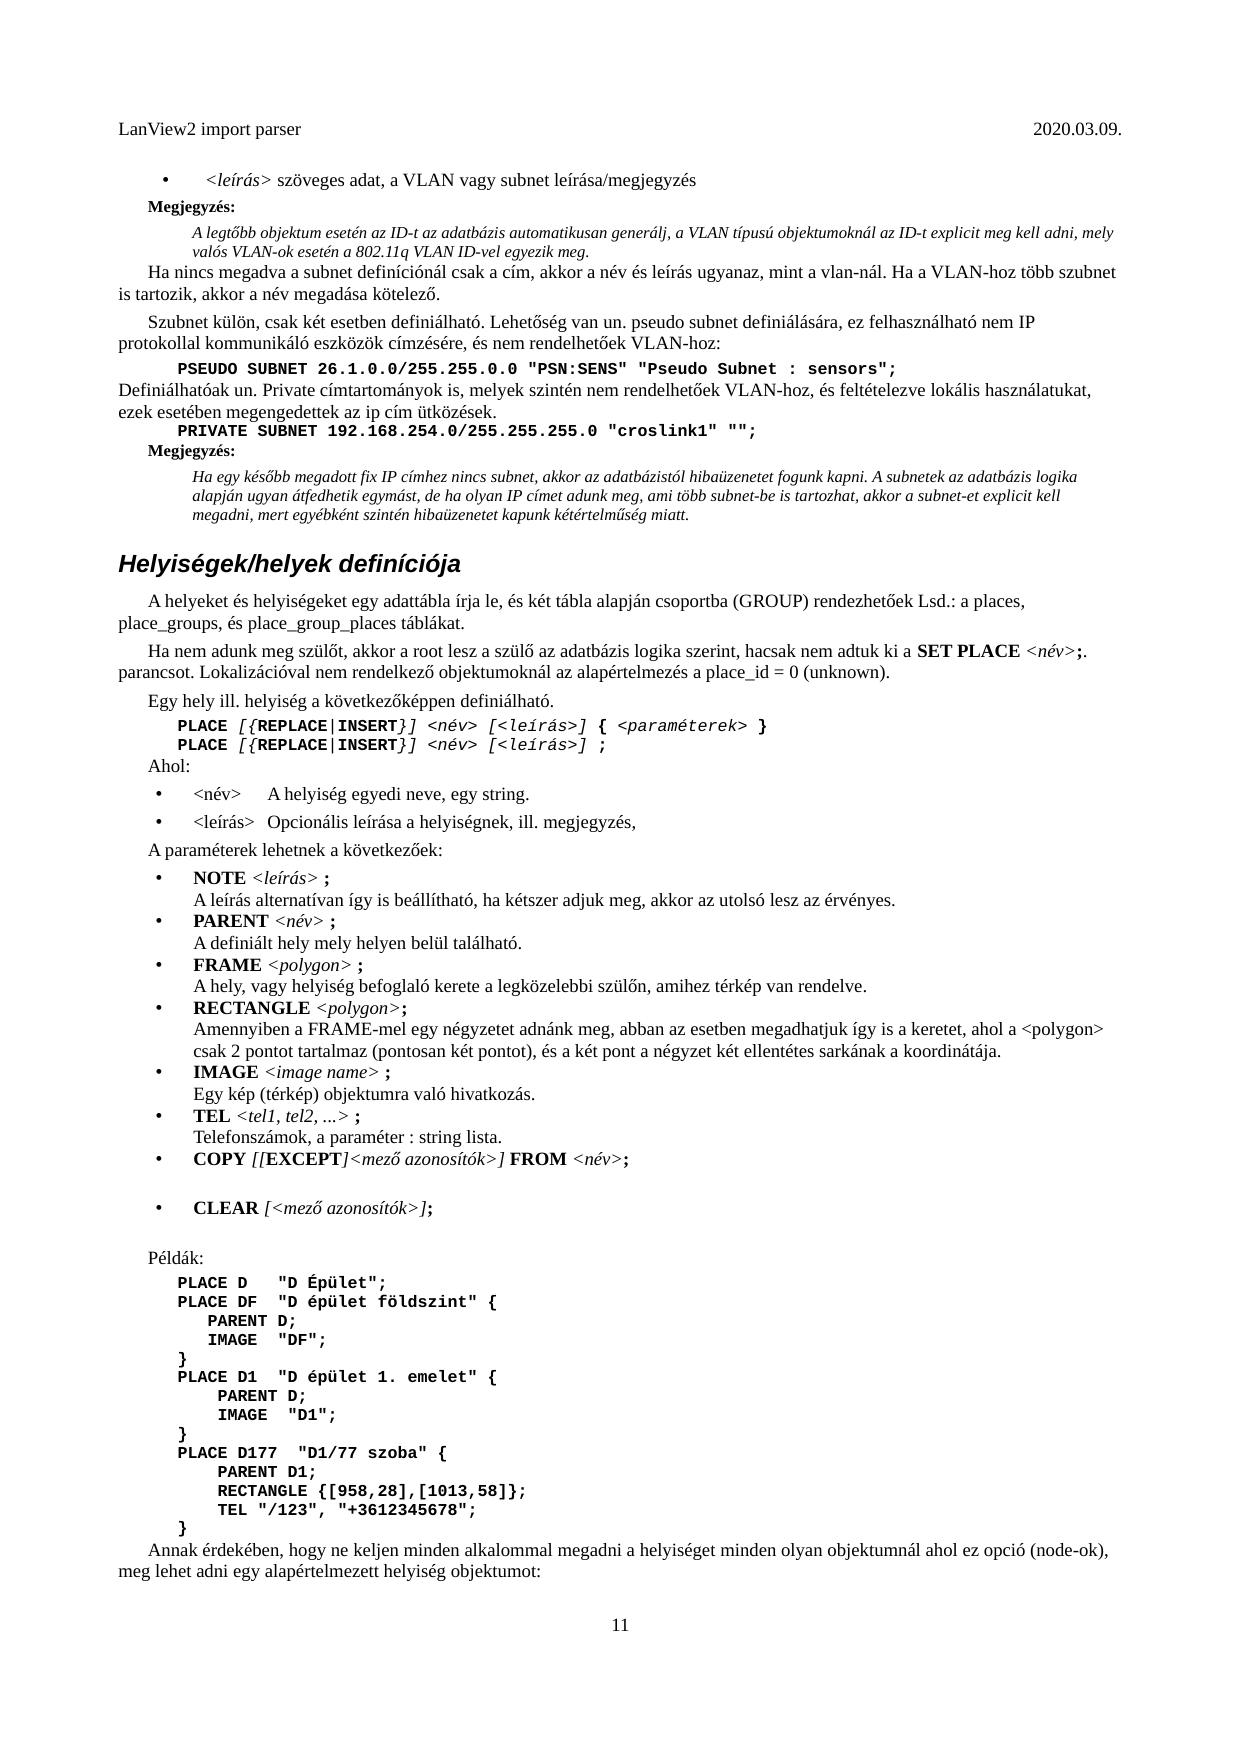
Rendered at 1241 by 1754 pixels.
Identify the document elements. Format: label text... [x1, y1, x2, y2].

list COPY [[EXCEPT]<mező azonosítók>] FROM <név>; [156, 1148, 1122, 1191]
text PLACE D177 "D1/77 szoba" { [177, 1444, 1122, 1463]
text PLACE [{REPLACE|INSERT}] <név> [<leírás>] ; [177, 736, 1122, 755]
text A paraméterek lehetnek a következőek: [118, 839, 1122, 861]
text } [177, 1350, 1122, 1369]
text IMAGE "DF"; [177, 1331, 1122, 1350]
list <név> A helyiség egyedi neve, egy string. [156, 783, 1122, 805]
text Megjegyzés: [118, 441, 1122, 460]
text Ahol: [118, 755, 1122, 777]
text PLACE [{REPLACE|INSERT}] <név> [<leírás>] { <paraméterek> } [177, 717, 1122, 736]
list PARENT <név> ; A definiált hely mely helyen belül található. [156, 910, 1122, 953]
text RECTANGLE {[958,28],[1013,58]}; [177, 1482, 1122, 1501]
list <leírás> Opcionális leírása a helyiségnek, ill. megjegyzés, [156, 811, 1122, 833]
text TEL "/123", "+3612345678"; [177, 1501, 1122, 1520]
list <leírás> szöveges adat, a VLAN vagy subnet leírása/megjegyzés [162, 169, 1122, 191]
text Ha nem adunk meg szülőt, akkor a root lesz a szülő az adatbázis logika szerint, hacsak nem adtuk ki a SET PLACE <név>;. parancsot. Lokalizációval nem rendelkező objektumoknál az alapértelmezés a place_id = 0 (unknown). [118, 640, 1122, 683]
text PARENT D1; [177, 1463, 1122, 1482]
text Ha egy később megadott fix IP címhez nincs subnet, akkor az adatbázistól hibaüzenetet fogunk kapni. A subnetek az adatbázis logika alapján ugyan átfedhetik egymást, de ha olyan IP címet adunk meg, ami több subnet-be is tartozhat, akkor a subnet-et explicit kell megadni, mert egyébként szintén hibaüzenetet kapunk kétértelműség miatt. [192, 467, 1122, 524]
text } [177, 1426, 1122, 1444]
subtitle Helyiségek/helyek definíciója [118, 549, 1122, 578]
text Megjegyzés: [118, 197, 1122, 216]
list RECTANGLE <polygon>; Amennyiben a FRAME-mel egy négyzetet adnánk meg, abban az esetben megadhatjuk így is a keretet, ahol a <polygon> csak 2 pontot tartalmaz (pontosan két pontot), és a két pont a négyzet két ellentétes sarkának a koordinátája. [156, 997, 1122, 1061]
text A helyeket és helyiségeket egy adattábla írja le, és két tábla alapján csoportba (GROUP) rendezhetőek Lsd.: a places, place_groups, és place_group_places táblákat. [118, 590, 1122, 633]
text Egy hely ill. helyiség a következőképpen definiálható. [118, 689, 1122, 711]
list TEL <tel1, tel2, ...> ; Telefonszámok, a paraméter : string lista. [156, 1104, 1122, 1148]
text } [177, 1520, 1122, 1539]
text PLACE DF "D épület földszint" { [177, 1294, 1122, 1312]
text A legtőbb objektum esetén az ID-t az adatbázis automatikusan generálj, a VLAN típusú objektumoknál az ID-t explicit meg kell adni, mely valós VLAN-ok esetén a 802.11q VLAN ID-vel egyezik meg. [192, 223, 1122, 261]
text PLACE D "D Épület"; [177, 1275, 1122, 1294]
text IMAGE "D1"; [177, 1407, 1122, 1426]
text Ha nincs megadva a subnet definíciónál csak a cím, akkor a név és leírás ugyanaz, mint a vlan-nál. Ha a VLAN-hoz több szubnet is tartozik, akkor a név megadása kötelező. [118, 261, 1122, 304]
text PSEUDO SUBNET 26.1.0.0/255.255.0.0 "PSN:SENS" "Pseudo Subnet : sensors"; [177, 360, 1122, 379]
text PARENT D; [177, 1312, 1122, 1331]
text Szubnet külön, csak két esetben definiálható. Lehetőség van un. pseudo subnet definiálására, ez felhasználható nem IP protokollal kommunikáló eszközök címzésére, és nem rendelhetőek VLAN-hoz: [118, 311, 1122, 354]
text Annak érdekében, hogy ne keljen minden alkalommal megadni a helyiséget minden olyan objektumnál ahol ez opció (node-ok), meg lehet adni egy alapértelmezett helyiség objektumot: [118, 1539, 1122, 1582]
text PARENT D; [177, 1388, 1122, 1407]
list IMAGE <image name> ; Egy kép (térkép) objektumra való hivatkozás. [156, 1061, 1122, 1104]
list NOTE <leírás> ; A leírás alternatívan így is beállítható, ha kétszer adjuk meg, akkor az utolsó lesz az érvényes. [156, 867, 1122, 910]
list CLEAR [<mező azonosítók>]; [156, 1197, 1122, 1240]
text PLACE D1 "D épület 1. emelet" { [177, 1369, 1122, 1388]
text PRIVATE SUBNET 192.168.254.0/255.255.255.0 "croslink1" ""; [177, 422, 1122, 441]
list FRAME <polygon> ; A hely, vagy helyiség befoglaló kerete a legközelebbi szülőn, amihez térkép van rendelve. [156, 953, 1122, 997]
text Definiálhatóak un. Private címtartományok is, melyek szintén nem rendelhetőek VLAN-hoz, és feltételezve lokális használatukat, ezek esetében megengedettek az ip cím ütközések. [118, 379, 1122, 422]
text Példák: [118, 1247, 1122, 1268]
